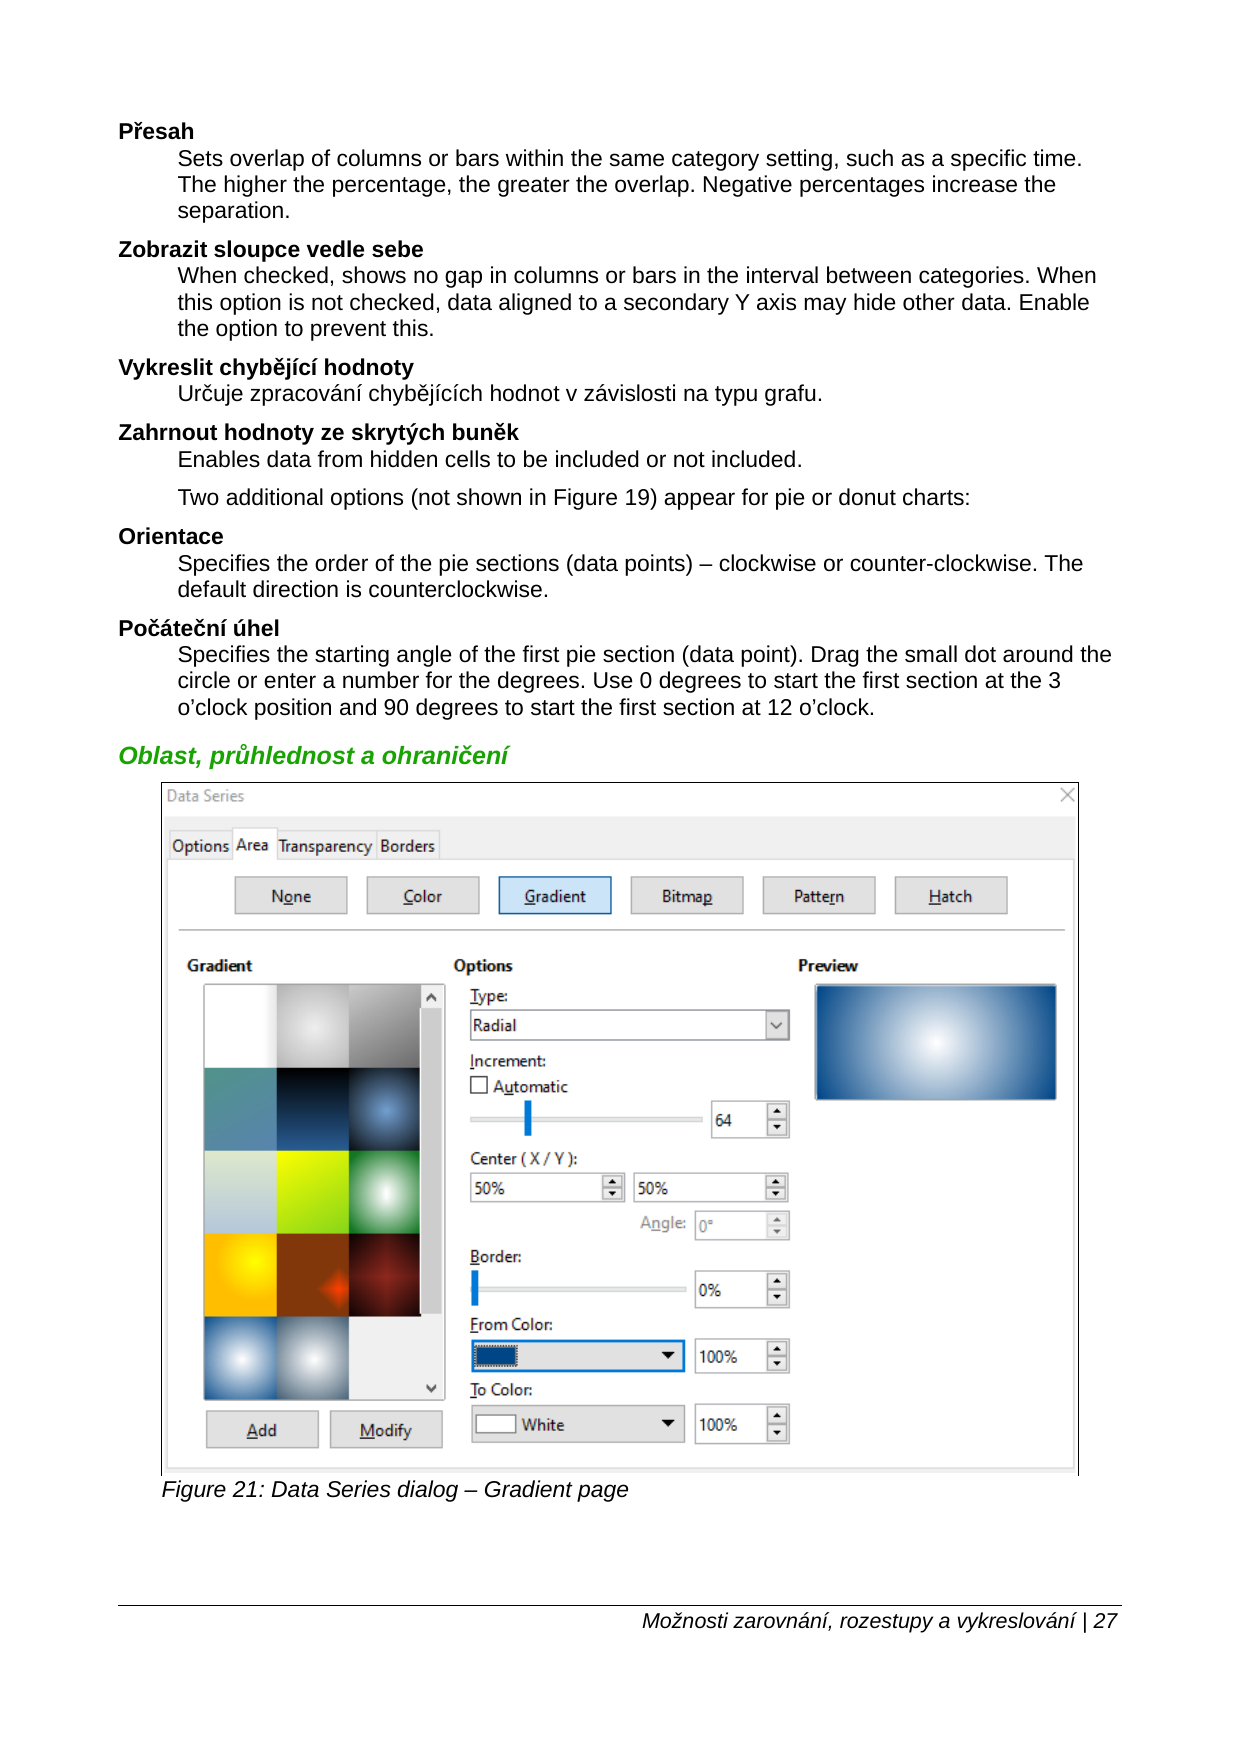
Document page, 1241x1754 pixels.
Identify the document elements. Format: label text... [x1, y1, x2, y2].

text Two additional options (not shown in Figure 19) appear for pie or donut charts: [177, 484, 1122, 511]
subtitle Oblast, průhlednost a ohraničení [118, 741, 1122, 769]
text Zahrnout hodnoty ze skrytých buněk [118, 419, 1122, 446]
text Figure 21: Data Series dialog – Gradient page [161, 1473, 1079, 1502]
text Specifies the order of the pie sections (data points) – clockwise or counter-clockwise. The default direction is counterclockwise. [177, 549, 1122, 602]
text Orientace [118, 523, 1122, 549]
text Počáteční úhel [118, 615, 1122, 641]
picture [164, 784, 1076, 1473]
text Specifies the starting angle of the first pie section (data point). Drag the small dot around the circle or enter a number for the degrees. Use 0 degrees to start the first section at the 3 o’clock position and 90 degrees to start the first section at 12 o’clock. [177, 641, 1122, 720]
text Zobrazit sloupce vedle sebe [118, 236, 1122, 262]
text Sets overlap of columns or bars within the same category setting, such as a specific time. The higher the percentage, the greater the overlap. Negative percentages increase the separation. [177, 144, 1122, 223]
text Vykreslit chybějící hodnoty [118, 354, 1122, 380]
text Určuje zpracování chybějících hodnot v závislosti na typu grafu. [177, 380, 1122, 407]
text When checked, shows no gap in columns or bars in the interval between categories. When this option is not checked, data aligned to a secondary Y axis may hide other data. Enable the option to prevent this. [177, 262, 1122, 341]
text Enables data from hidden cells to be included or not included. [177, 446, 1122, 472]
text Přesah [118, 118, 1122, 144]
